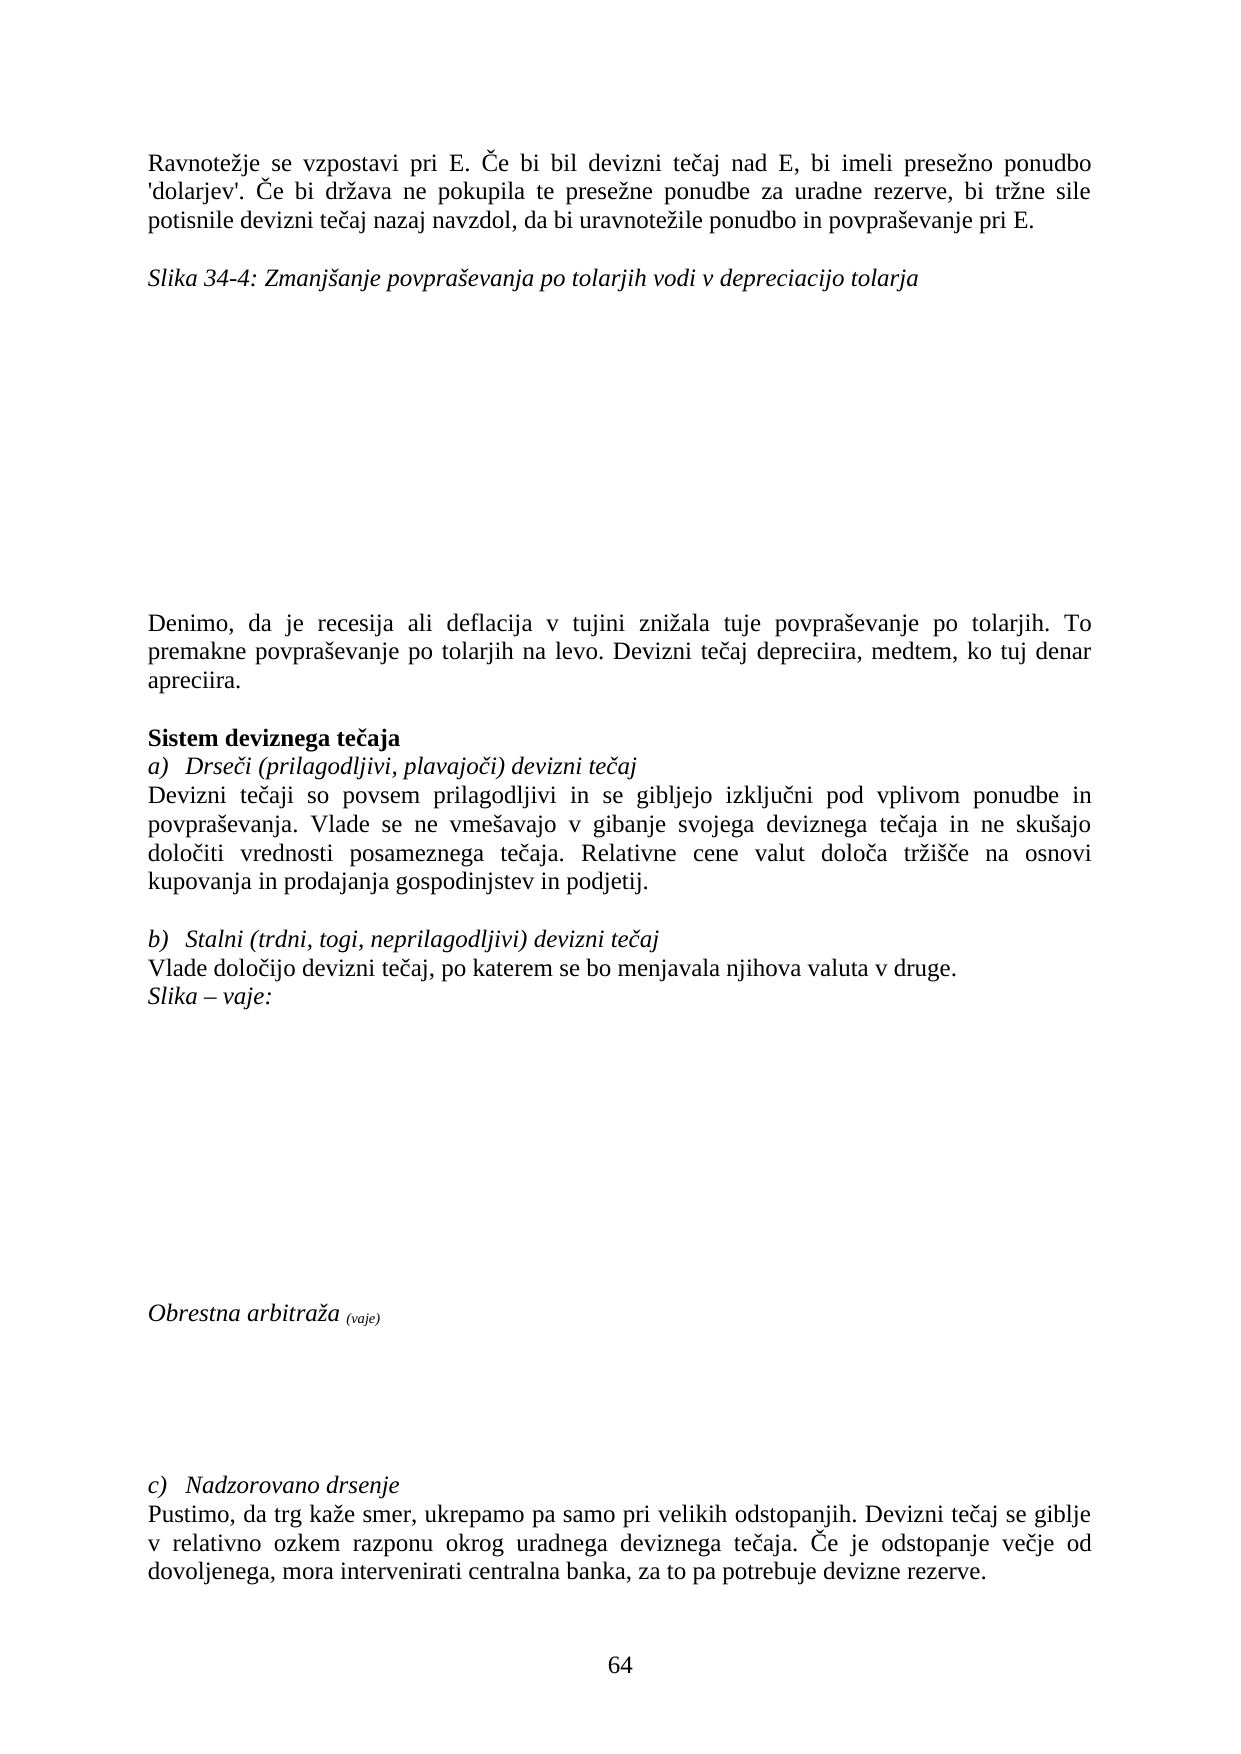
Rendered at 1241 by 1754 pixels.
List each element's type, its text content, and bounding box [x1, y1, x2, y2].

subtitle Slika 34-4: Zmanjšanje povpraševanja po tolarjih vodi v depreciacijo tolarja [148, 263, 1093, 291]
text Pustimo, da trg kaže smer, ukrepamo pa samo pri velikih odstopanjih. Devizni tečaj se giblje v relativno ozkem razponu okrog uradnega deviznega tečaja. Če je odstopanje večje od dovoljenega, mora intervenirati centralna banka, za to pa potrebuje devizne rezerve. [148, 1499, 1093, 1585]
text Obrestna arbitraža (vaje) [148, 1298, 1093, 1326]
list Stalni (trdni, togi, neprilagodljivi) devizni tečaj [148, 924, 1093, 953]
list Drseči (prilagodljivi, plavajoči) devizni tečaj [148, 751, 1093, 780]
text Denimo, da je recesija ali deflacija v tujini znižala tuje povpraševanje po tolarjih. To premakne povpraševanje po tolarjih na levo. Devizni tečaj depreciira, medtem, ko tuj denar apreciira. [148, 608, 1093, 694]
text Sistem deviznega tečaja [148, 723, 1093, 751]
text Vlade določijo devizni tečaj, po katerem se bo menjavala njihova valuta v druge. [148, 953, 1093, 981]
text Devizni tečaji so povsem prilagodljivi in se gibljejo izključni pod vplivom ponudbe in povpraševanja. Vlade se ne vmešavajo v gibanje svojega deviznega tečaja in ne skušajo določiti vrednosti posameznega tečaja. Relativne cene valut določa tržišče na osnovi kupovanja in prodajanja gospodinjstev in podjetij. [148, 780, 1093, 895]
text Slika – vaje: [148, 981, 1093, 1010]
text Ravnotežje se vzpostavi pri E. Če bi bil devizni tečaj nad E, bi imeli presežno ponudbo 'dolarjev'. Če bi država ne pokupila te presežne ponudbe za uradne rezerve, bi tržne sile potisnile devizni tečaj nazaj navzdol, da bi uravnotežile ponudbo in povpraševanje pri E. [148, 148, 1093, 234]
list Nadzorovano drsenje [148, 1470, 1093, 1499]
